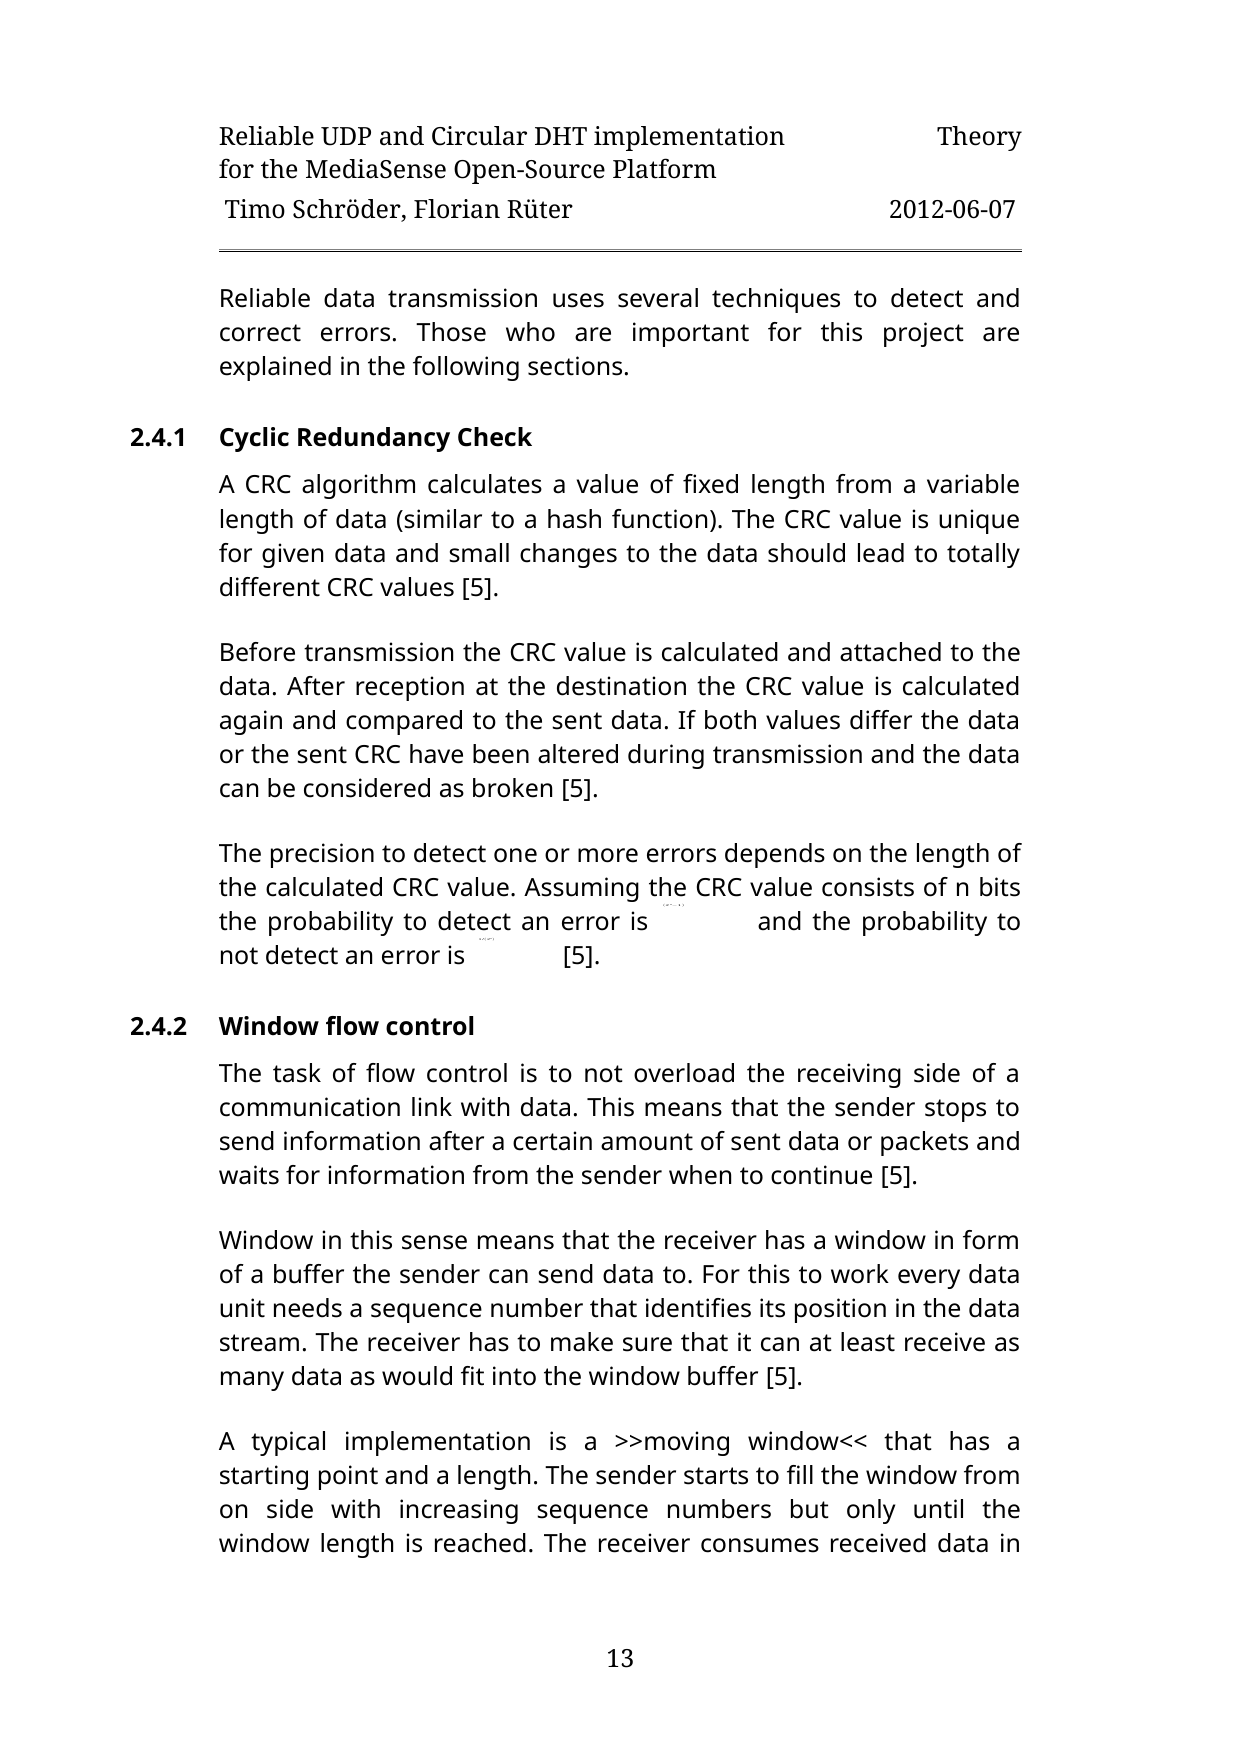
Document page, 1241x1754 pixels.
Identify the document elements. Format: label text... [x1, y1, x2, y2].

subtitle Window flow control [130, 1009, 1022, 1043]
text The precision to detect one or more errors depends on the length of the calculated CRC value. Assuming the CRC value consists of n bits the probability to detect an error isand the probability to not detect an error is[5]. [218, 835, 1022, 971]
text Before transmission the CRC value is calculated and attached to the data. After reception at the destination the CRC value is calculated again and compared to the sent data. If both values differ the data or the sent CRC have been altered during transmission and the data can be considered as broken [5]. [218, 634, 1022, 804]
text The task of flow control is to not overload the receiving side of a communication link with data. This means that the sender stops to send information after a certain amount of sent data or packets and waits for information from the sender when to continue [5]. [218, 1056, 1022, 1192]
text Reliable data transmission uses several techniques to detect and correct errors. Those who are important for this project are explained in the following sections. [218, 281, 1022, 383]
text Window in this sense means that the receiver has a window in form of a buffer the sender can send data to. For this to work every data unit needs a sequence number that identifies its position in the data stream. The receiver has to make sure that it can at least receive as many data as would fit into the window buffer [5]. [218, 1223, 1022, 1393]
text A typical implementation is a >>moving window<< that has a starting point and a length. The sender starts to fill the window from on side with increasing sequence numbers but only until the window length is reached. The receiver consumes received data in [218, 1424, 1022, 1560]
text A CRC algorithm calculates a value of fixed length from a variable length of data (similar to a hash function). The CRC value is unique for given data and small changes to the data should lead to totally different CRC values [5]. [218, 467, 1022, 603]
subtitle Cyclic Redundancy Check [130, 420, 1022, 454]
